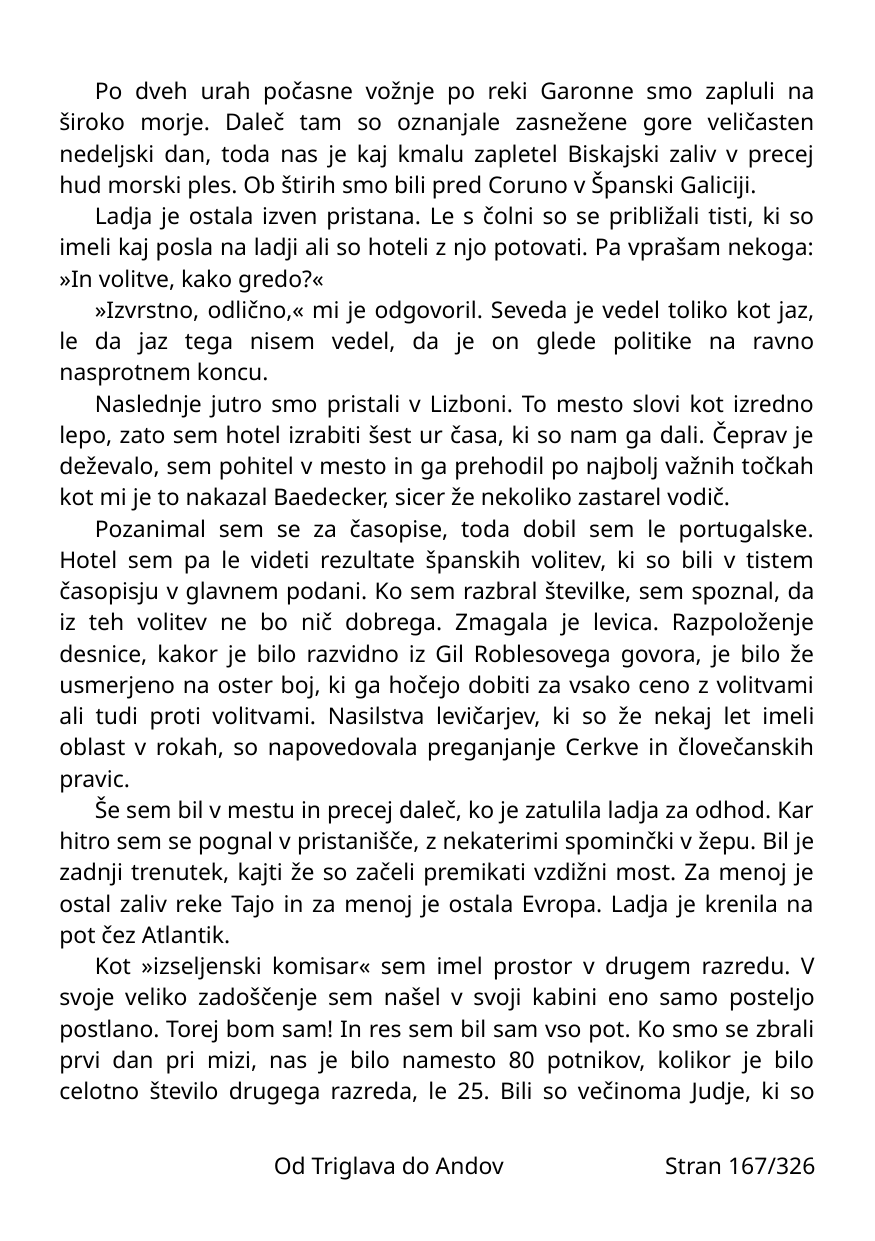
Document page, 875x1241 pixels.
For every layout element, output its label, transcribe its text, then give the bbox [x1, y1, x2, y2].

text »Izvrstno, odlično,« mi je odgovoril. Seveda je vedel toliko kot jaz, le da jaz tega nisem vedel, da je on glede politike na ravno nasprotnem koncu. [59, 294, 815, 387]
text Ladja je ostala izven pristana. Le s čolni so se približali tisti, ki so imeli kaj posla na ladji ali so hoteli z njo potovati. Pa vprašam nekoga: »In volitve, kako gredo?« [59, 200, 815, 294]
text Kot »izseljenski komisar« sem imel prostor v drugem razredu. V svoje veliko zadoščenje sem našel v svoji kabini eno samo posteljo postlano. Torej bom sam! In res sem bil sam vso pot. Ko smo se zbrali prvi dan pri mizi, nas je bilo namesto 80 potnikov, kolikor je bilo celotno število drugega razreda, le 25. Bili so večinoma Judje, ki so [59, 950, 815, 1106]
text Pozanimal sem se za časopise, toda dobil sem le portugalske. Hotel sem pa le videti rezultate španskih volitev, ki so bili v tistem časopisju v glavnem podani. Ko sem razbral številke, sem spoznal, da iz teh volitev ne bo nič dobrega. Zmagala je levica. Razpoloženje desnice, kakor je bilo razvidno iz Gil Roblesovega govora, je bilo že usmerjeno na oster boj, ki ga hočejo dobiti za vsako ceno z volitvami ali tudi proti volitvami. Nasilstva levičarjev, ki so že nekaj let imeli oblast v rokah, so napovedovala preganjanje Cerkve in človečanskih pravic. [59, 512, 815, 794]
text Še sem bil v mestu in precej daleč, ko je zatulila ladja za odhod. Kar hitro sem se pognal v pristanišče, z nekaterimi spominčki v žepu. Bil je zadnji trenutek, kajti že so začeli premikati vzdižni most. Za menoj je ostal zaliv reke Tajo in za menoj je ostala Evropa. Ladja je krenila na pot čez Atlantik. [59, 794, 815, 950]
text Naslednje jutro smo pristali v Lizboni. To mesto slovi kot izredno lepo, zato sem hotel izrabiti šest ur časa, ki so nam ga dali. Čeprav je deževalo, sem pohitel v mesto in ga prehodil po najbolj važnih točkah kot mi je to nakazal Baedecker, sicer že nekoliko zastarel vodič. [59, 387, 815, 512]
text Po dveh urah počasne vožnje po reki Garonne smo zapluli na široko morje. Daleč tam so oznanjale zasnežene gore veličasten nedeljski dan, toda nas je kaj kmalu zapletel Biskajski zaliv v precej hud morski ples. Ob štirih smo bili pred Coruno v Španski Galiciji. [59, 75, 815, 200]
